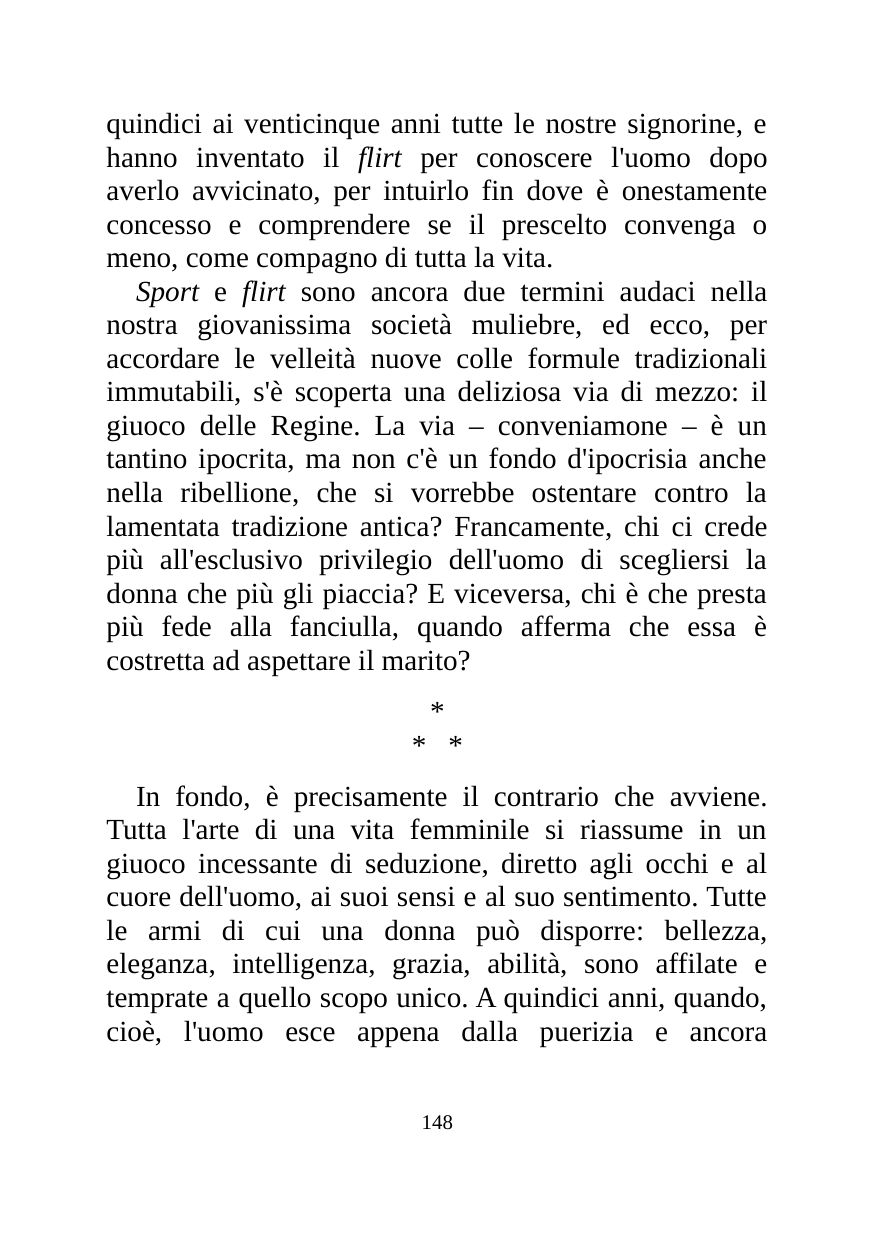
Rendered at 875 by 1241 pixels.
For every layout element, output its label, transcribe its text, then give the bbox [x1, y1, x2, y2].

text quindici ai venticinque anni tutte le nostre signorine, e hanno inventato il flirt per conoscere l'uomo dopo averlo avvicinato, per intuirlo fin dove è onestamente concesso e comprendere se il prescelto convenga o meno, come compagno di tutta la vita. [106, 106, 768, 274]
text Sport e flirt sono ancora due termini audaci nella nostra giovanissima società muliebre, ed ecco, per accordare le velleità nuove colle formule tradizionali immutabili, s'è scoperta una deliziosa via di mezzo: il giuoco delle Regine. La via – conveniamone – è un tantino ipocrita, ma non c'è un fondo d'ipocrisia anche nella ribellione, che si vorrebbe ostentare contro la lamentata tradizione antica? Francamente, chi ci crede più all'esclusivo privilegio dell'uomo di scegliersi la donna che più gli piaccia? E viceversa, chi è che presta più fede alla fanciulla, quando afferma che essa è costretta ad aspettare il marito? [106, 274, 768, 676]
text In fondo, è precisamente il contrario che avviene. Tutta l'arte di una vita femminile si riassume in un giuoco incessante di seduzione, diretto agli occhi e al cuore dell'uomo, ai suoi sensi e al suo sentimento. Tutte le armi di cui una donna può disporre: bellezza, eleganza, intelligenza, grazia, abilità, sono affilate e temprate a quello scopo unico. A quindici anni, quando, cioè, l'uomo esce appena dalla puerizia e ancora [106, 779, 768, 1047]
text * * * [106, 694, 768, 761]
